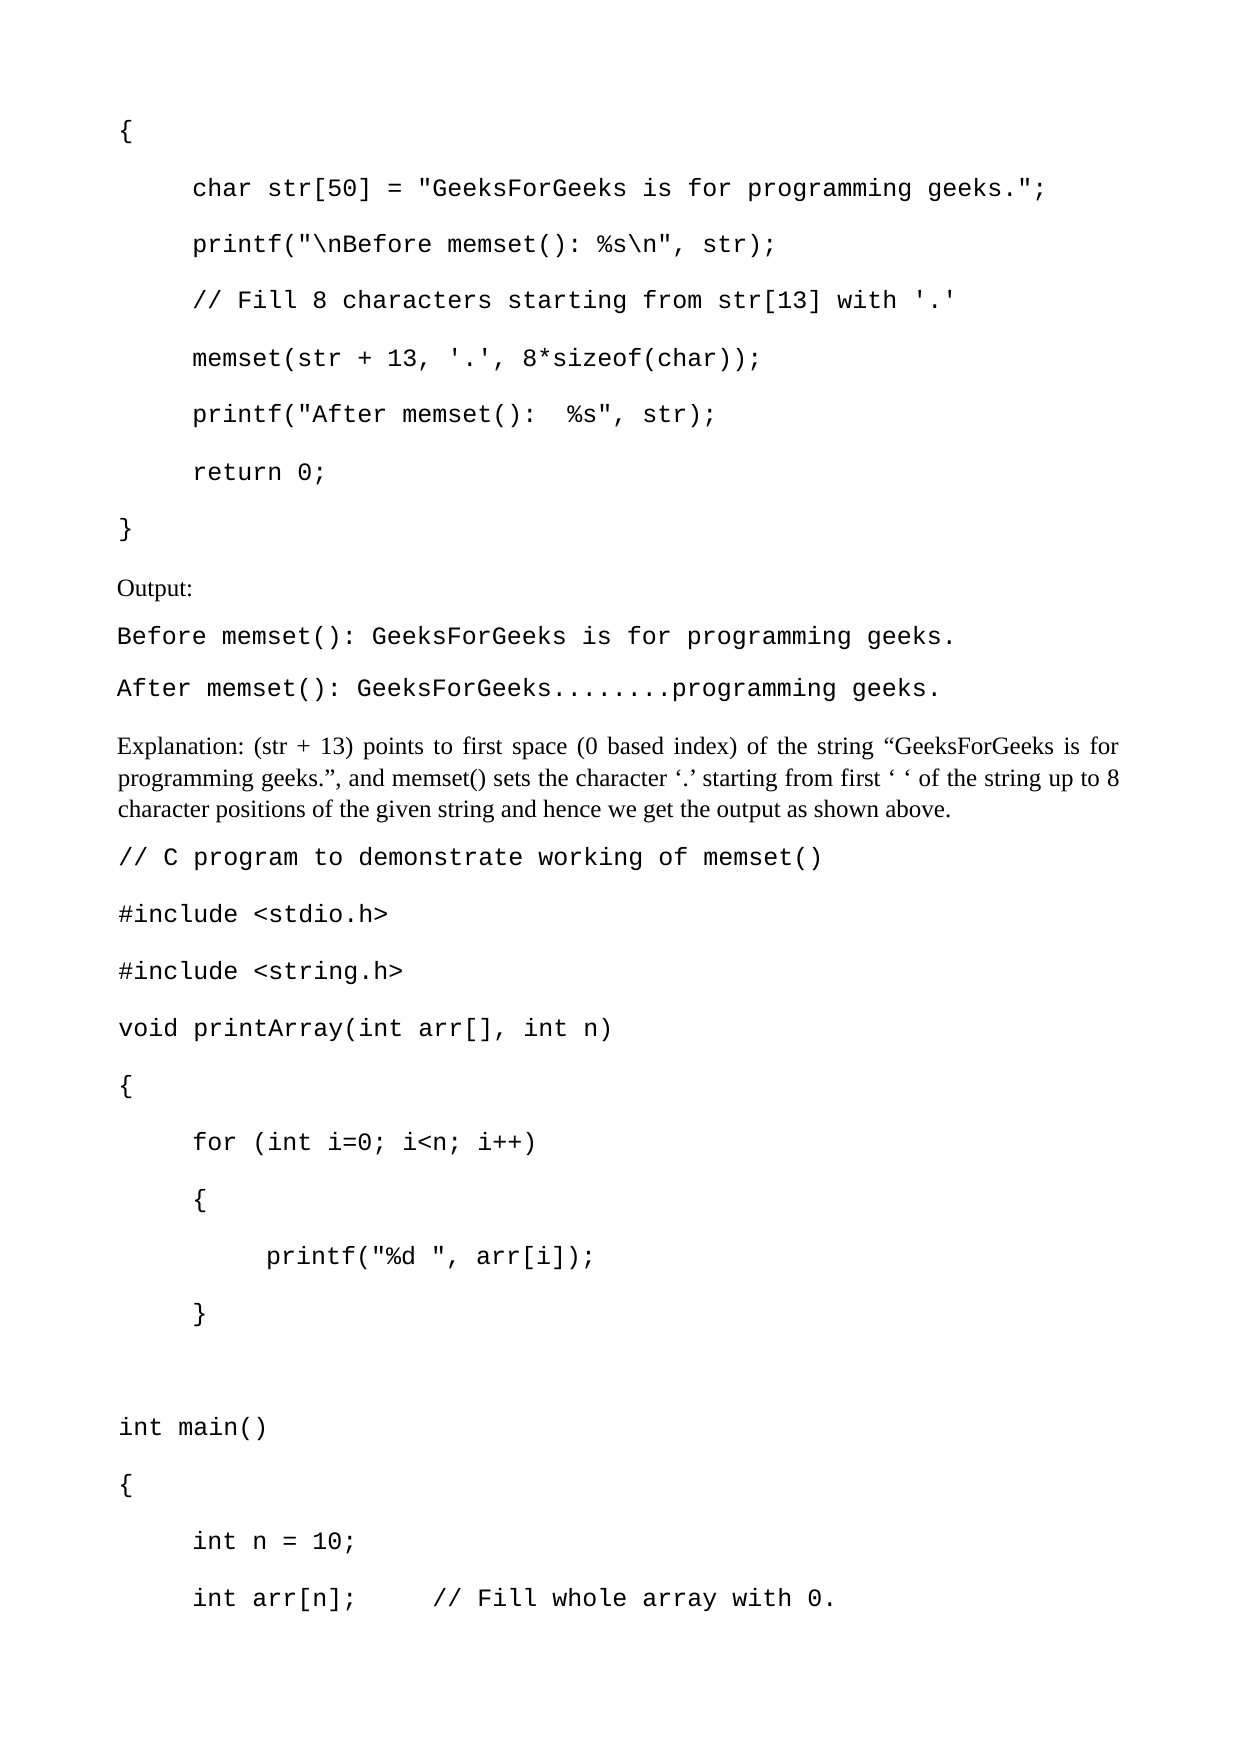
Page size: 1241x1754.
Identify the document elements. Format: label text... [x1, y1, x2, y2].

text #include <stdio.h> [118, 902, 1128, 930]
text char str[50] = "GeeksForGeeks is for programming geeks."; printf("\nBefore memset(): %s\n", str); [118, 175, 1128, 259]
text int arr[n]; // Fill whole array with 0. [118, 1586, 1128, 1614]
text return 0; [118, 459, 1128, 487]
text printf("After memset(): %s", str); [118, 402, 1128, 430]
text int n = 10; [118, 1529, 1128, 1557]
text { [118, 1073, 1128, 1101]
text } [118, 1301, 1128, 1329]
text void printArray(int arr[], int n) [118, 1016, 1128, 1044]
text After memset(): GeeksForGeeks........programming geeks. [117, 676, 1105, 704]
text int main() [118, 1415, 1128, 1443]
text memset(str + 13, '.', 8*sizeof(char)); [118, 345, 1128, 373]
text // Fill 8 characters starting from str[13] with '.' [118, 288, 1128, 316]
text Output: [117, 573, 1121, 602]
text { [118, 118, 1128, 146]
text for (int i=0; i<n; i++) [118, 1130, 1128, 1158]
text Explanation: (str + 13) points to first space (0 based index) of the string “GeeksForGeeks is for programming geeks.”, and memset() sets the character ‘.’ starting from first ‘ ‘ of the string up to 8 character positions of the given string and hence we get the output as shown above. [117, 731, 1121, 823]
text printf("%d ", arr[i]); [118, 1244, 1128, 1272]
text #include <string.h> [118, 959, 1128, 987]
text Before memset(): GeeksForGeeks is for programming geeks. [117, 623, 1105, 652]
text { [118, 1472, 1128, 1500]
text // C program to demonstrate working of memset() [118, 845, 1128, 873]
text { [118, 1187, 1128, 1215]
text } [118, 516, 1128, 544]
